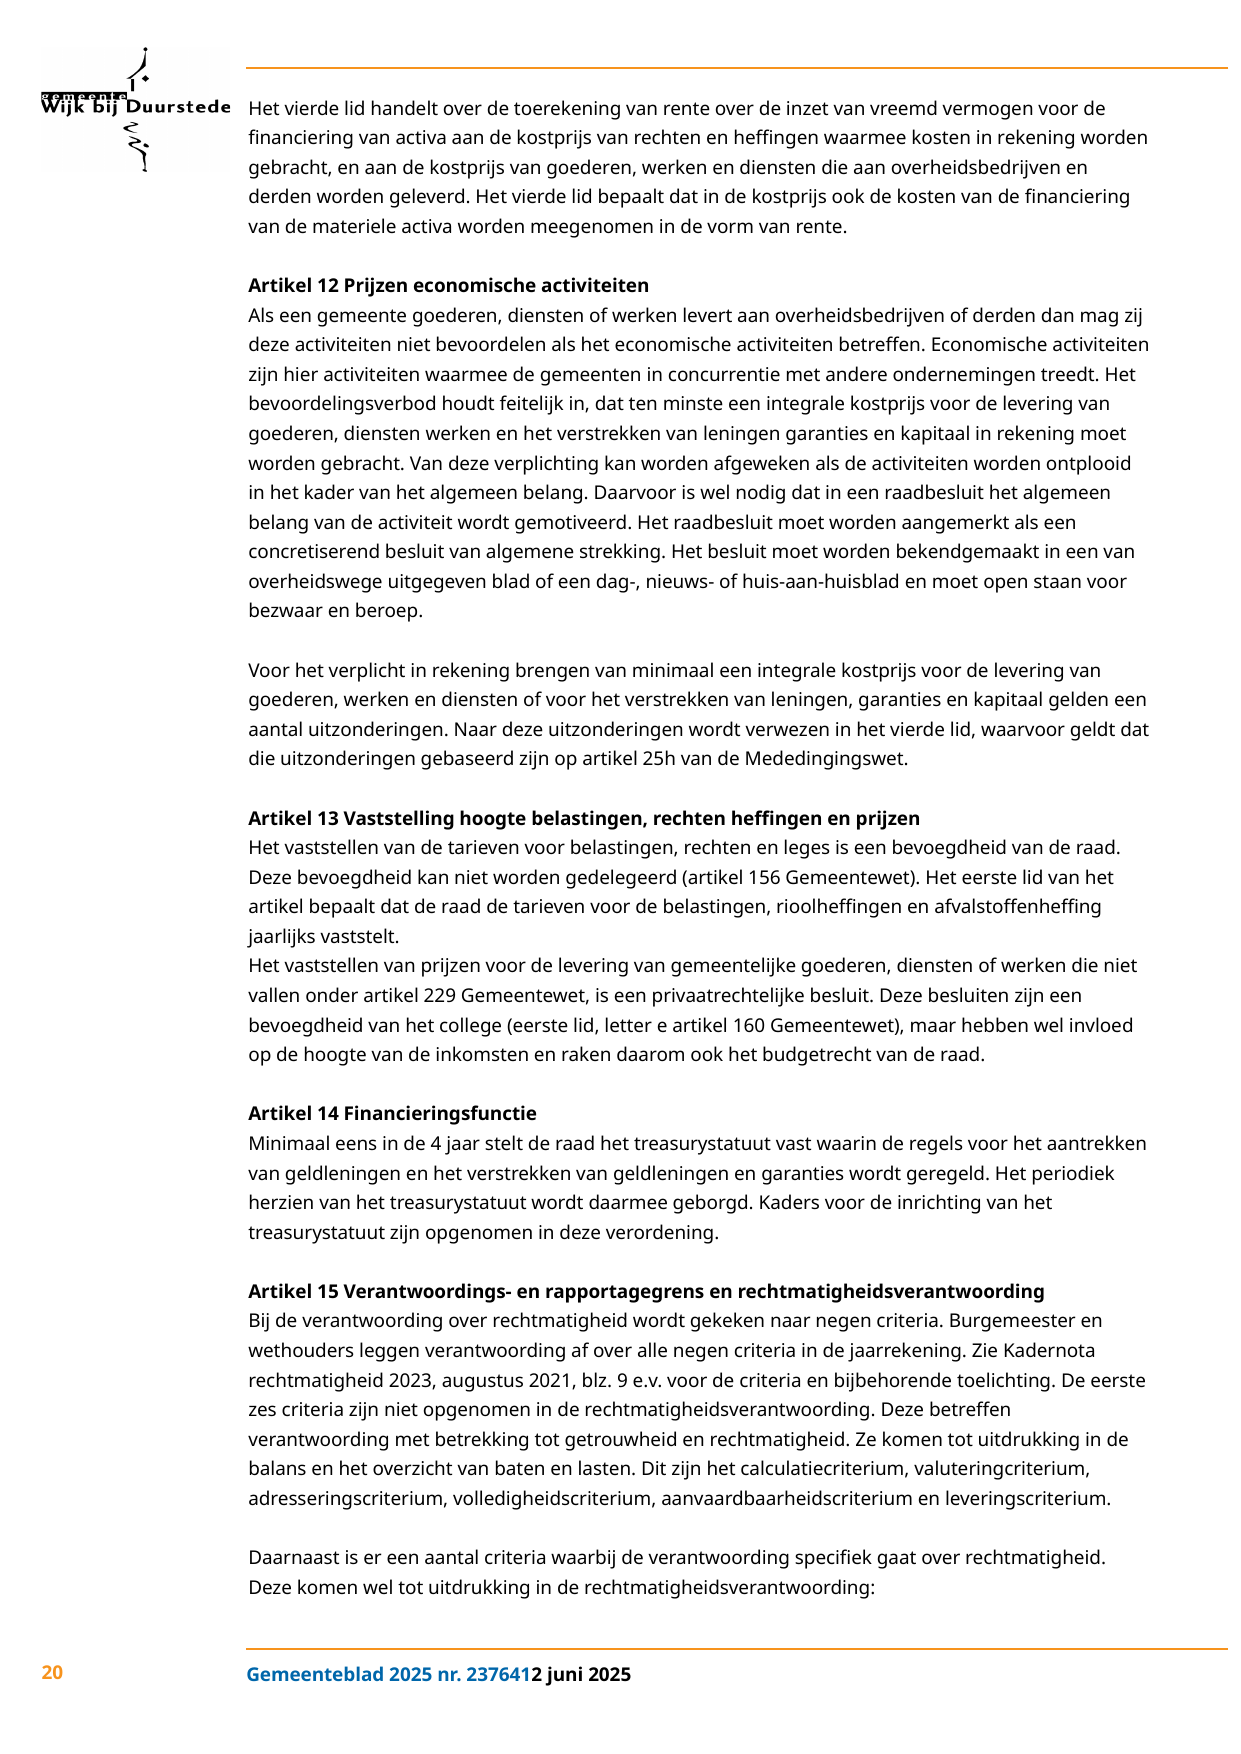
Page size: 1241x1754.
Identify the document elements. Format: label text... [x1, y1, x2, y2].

text Artikel 14 Financieringsfunctie [248, 1101, 1152, 1126]
picture [41, 47, 231, 172]
text Artikel 15 Verantwoordings- en rapportagegrens en rechtmatigheidsverantwoording [248, 1278, 1152, 1304]
text Het vierde lid handelt over de toerekening van rente over de inzet van vreemd vermogen voor de financiering van activa aan de kostprijs van rechten en heffingen waarmee kosten in rekening worden gebracht, en aan de kostprijs van goederen, werken en diensten die aan overheidsbedrijven en derden worden geleverd. Het vierde lid bepaalt dat in de kostprijs ook de kosten van de financiering van de materiele activa worden meegenomen in de vorm van rente. [248, 95, 1152, 239]
text Artikel 12 Prijzen economische activiteiten [248, 272, 1152, 298]
text Artikel 13 Vaststelling hoogte belastingen, rechten heffingen en prijzen [248, 805, 1152, 831]
text Bij de verantwoording over rechtmatigheid wordt gekeken naar negen criteria. Burgemeester en wethouders leggen verantwoording af over alle negen criteria in de jaarrekening. Zie Kadernota rechtmatigheid 2023, augustus 2021, blz. 9 e.v. voor de criteria en bijbehorende toelichting. De eerste zes criteria zijn niet opgenomen in de rechtmatigheidsverantwoording. Deze betreffen verantwoording met betrekking tot getrouwheid en rechtmatigheid. Ze komen tot uitdrukking in de balans en het overzicht van baten en lasten. Dit zijn het calculatiecriterium, valuteringcriterium, adresseringscriterium, volledigheidscriterium, aanvaardbaarheidscriterium en leveringscriterium. [248, 1308, 1152, 1511]
text Het vaststellen van de tarieven voor belastingen, rechten en leges is een bevoegdheid van de raad. Deze bevoegdheid kan niet worden gedelegeerd (artikel 156 Gemeentewet). Het eerste lid van het artikel bepaalt dat de raad de tarieven voor de belastingen, rioolheffingen en afvalstoffenheffing jaarlijks vaststelt. [248, 834, 1152, 949]
text Daarnaast is er een aantal criteria waarbij de verantwoording specifiek gaat over rechtmatigheid. Deze komen wel tot uitdrukking in de rechtmatigheidsverantwoording: [248, 1544, 1152, 1600]
text Als een gemeente goederen, diensten of werken levert aan overheidsbedrijven of derden dan mag zij deze activiteiten niet bevoordelen als het economische activiteiten betreffen. Economische activiteiten zijn hier activiteiten waarmee de gemeenten in concurrentie met andere ondernemingen treedt. Het bevoordelingsverbod houdt feitelijk in, dat ten minste een integrale kostprijs voor de levering van goederen, diensten werken en het verstrekken van leningen garanties en kapitaal in rekening moet worden gebracht. Van deze verplichting kan worden afgeweken als de activiteiten worden ontplooid in het kader van het algemeen belang. Daarvoor is wel nodig dat in een raadbesluit het algemeen belang van de activiteit wordt gemotiveerd. Het raadbesluit moet worden aangemerkt als een concretiserend besluit van algemene strekking. Het besluit moet worden bekendgemaakt in een van overheidswege uitgegeven blad of een dag-, nieuws- of huis-aan-huisblad en moet open staan voor bezwaar en beroep. [248, 302, 1152, 623]
text Het vaststellen van prijzen voor de levering van gemeentelijke goederen, diensten of werken die niet vallen onder artikel 229 Gemeentewet, is een privaatrechtelijke besluit. Deze besluiten zijn een bevoegdheid van het college (eerste lid, letter e artikel 160 Gemeentewet), maar hebben wel invloed op de hoogte van de inkomsten en raken daarom ook het budgetrecht van de raad. [248, 953, 1152, 1067]
text Minimaal eens in de 4 jaar stelt de raad het treasurystatuut vast waarin de regels voor het aantrekken van geldleningen en het verstrekken van geldleningen en garanties wordt geregeld. Het periodiek herzien van het treasurystatuut wordt daarmee geborgd. Kaders voor de inrichting van het treasurystatuut zijn opgenomen in deze verordening. [248, 1130, 1152, 1245]
text Voor het verplicht in rekening brengen van minimaal een integrale kostprijs voor de levering van goederen, werken en diensten of voor het verstrekken van leningen, garanties en kapitaal gelden een aantal uitzonderingen. Naar deze uitzonderingen wordt verwezen in het vierde lid, waarvoor geldt dat die uitzonderingen gebaseerd zijn op artikel 25h van de Mededingingswet. [248, 657, 1152, 771]
